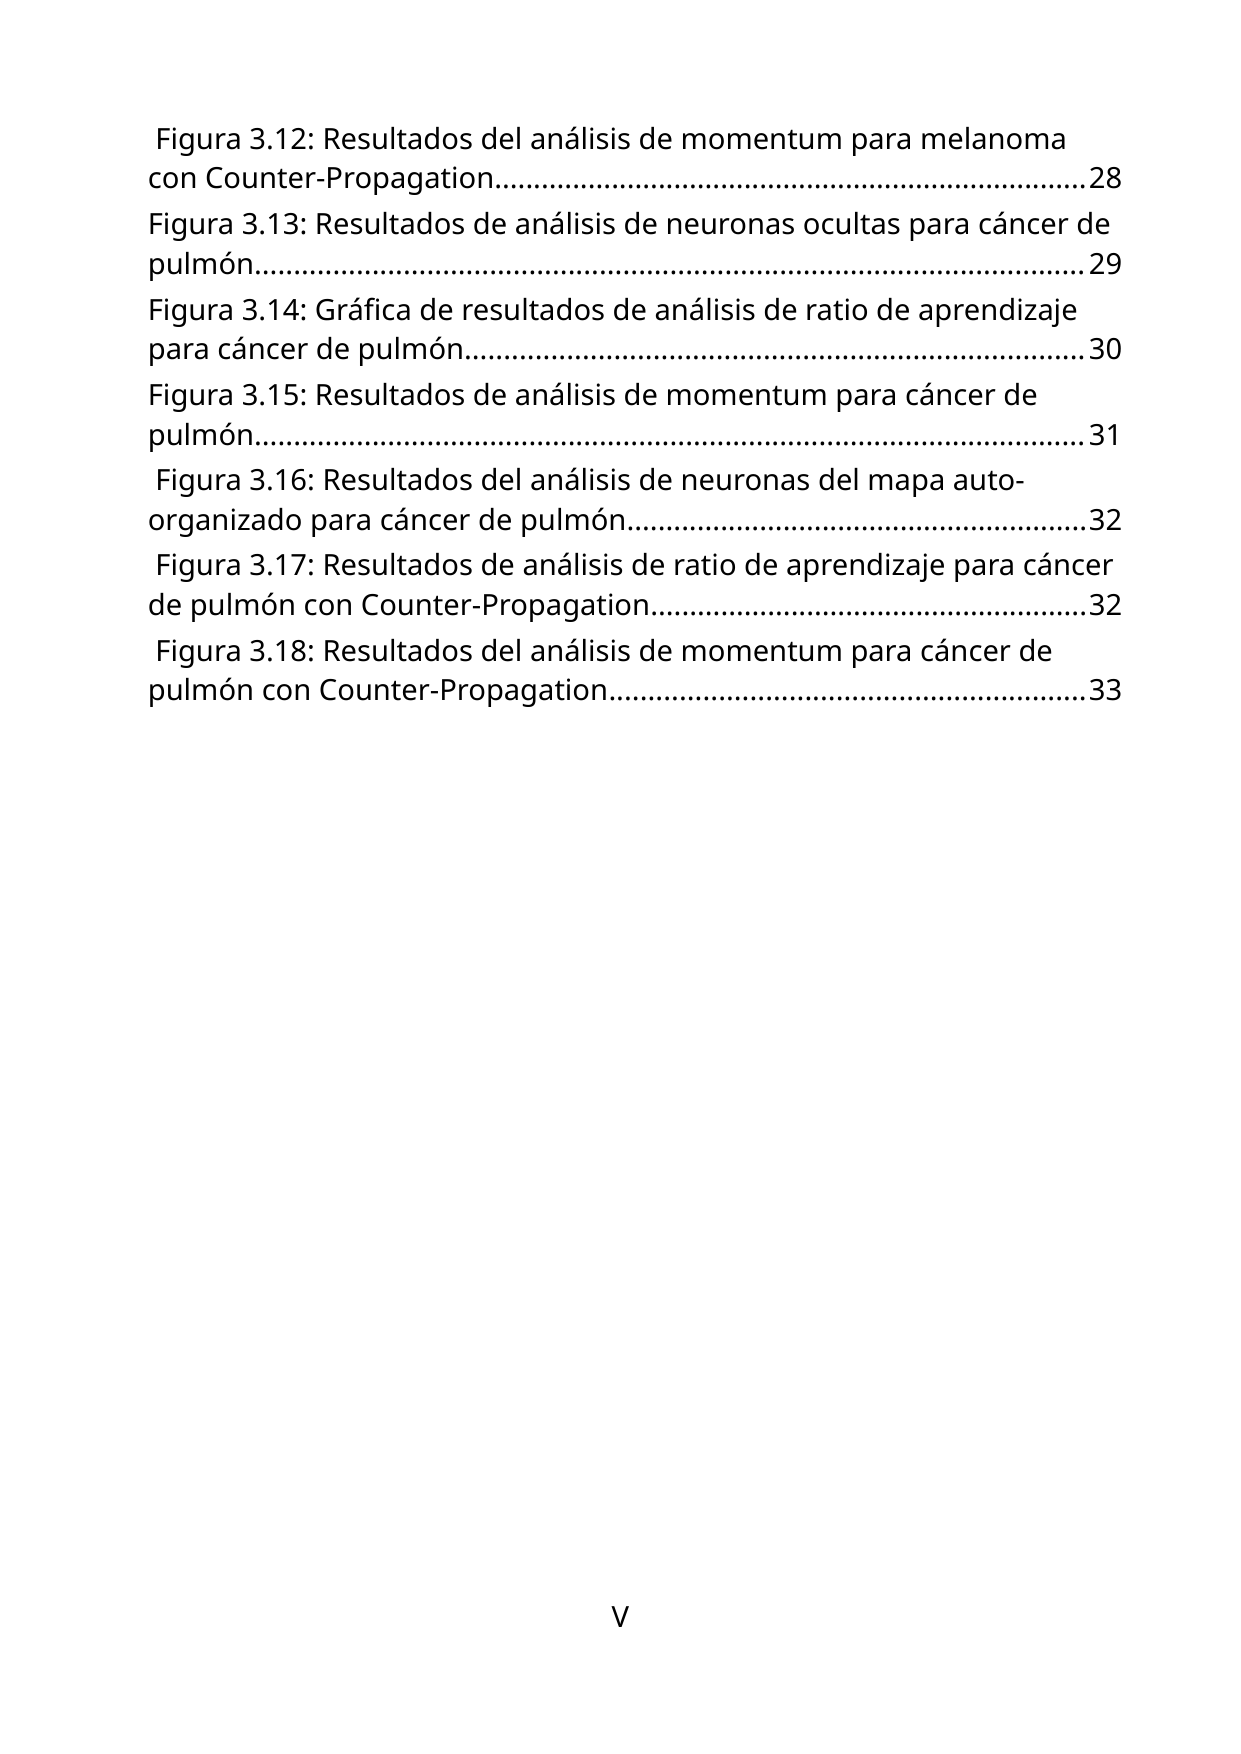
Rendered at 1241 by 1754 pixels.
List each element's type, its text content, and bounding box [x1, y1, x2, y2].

text Figura 3.17: Resultados de análisis de ratio de aprendizaje para cáncer de pulmón con Counter-Propagation 32 [148, 545, 1122, 624]
text Figura 3.16: Resultados del análisis de neuronas del mapa auto-organizado para cáncer de pulmón 32 [148, 459, 1122, 539]
text Figura 3.13: Resultados de análisis de neuronas ocultas para cáncer de pulmón 29 [148, 203, 1122, 283]
text Figura 3.14: Gráfica de resultados de análisis de ratio de aprendizaje para cáncer de pulmón 30 [148, 289, 1122, 368]
text Figura 3.15: Resultados de análisis de momentum para cáncer de pulmón 31 [148, 374, 1122, 453]
text Figura 3.18: Resultados del análisis de momentum para cáncer de pulmón con Counter-Propagation 33 [148, 630, 1122, 709]
text Figura 3.12: Resultados del análisis de momentum para melanoma con Counter-Propagation 28 [148, 118, 1122, 197]
